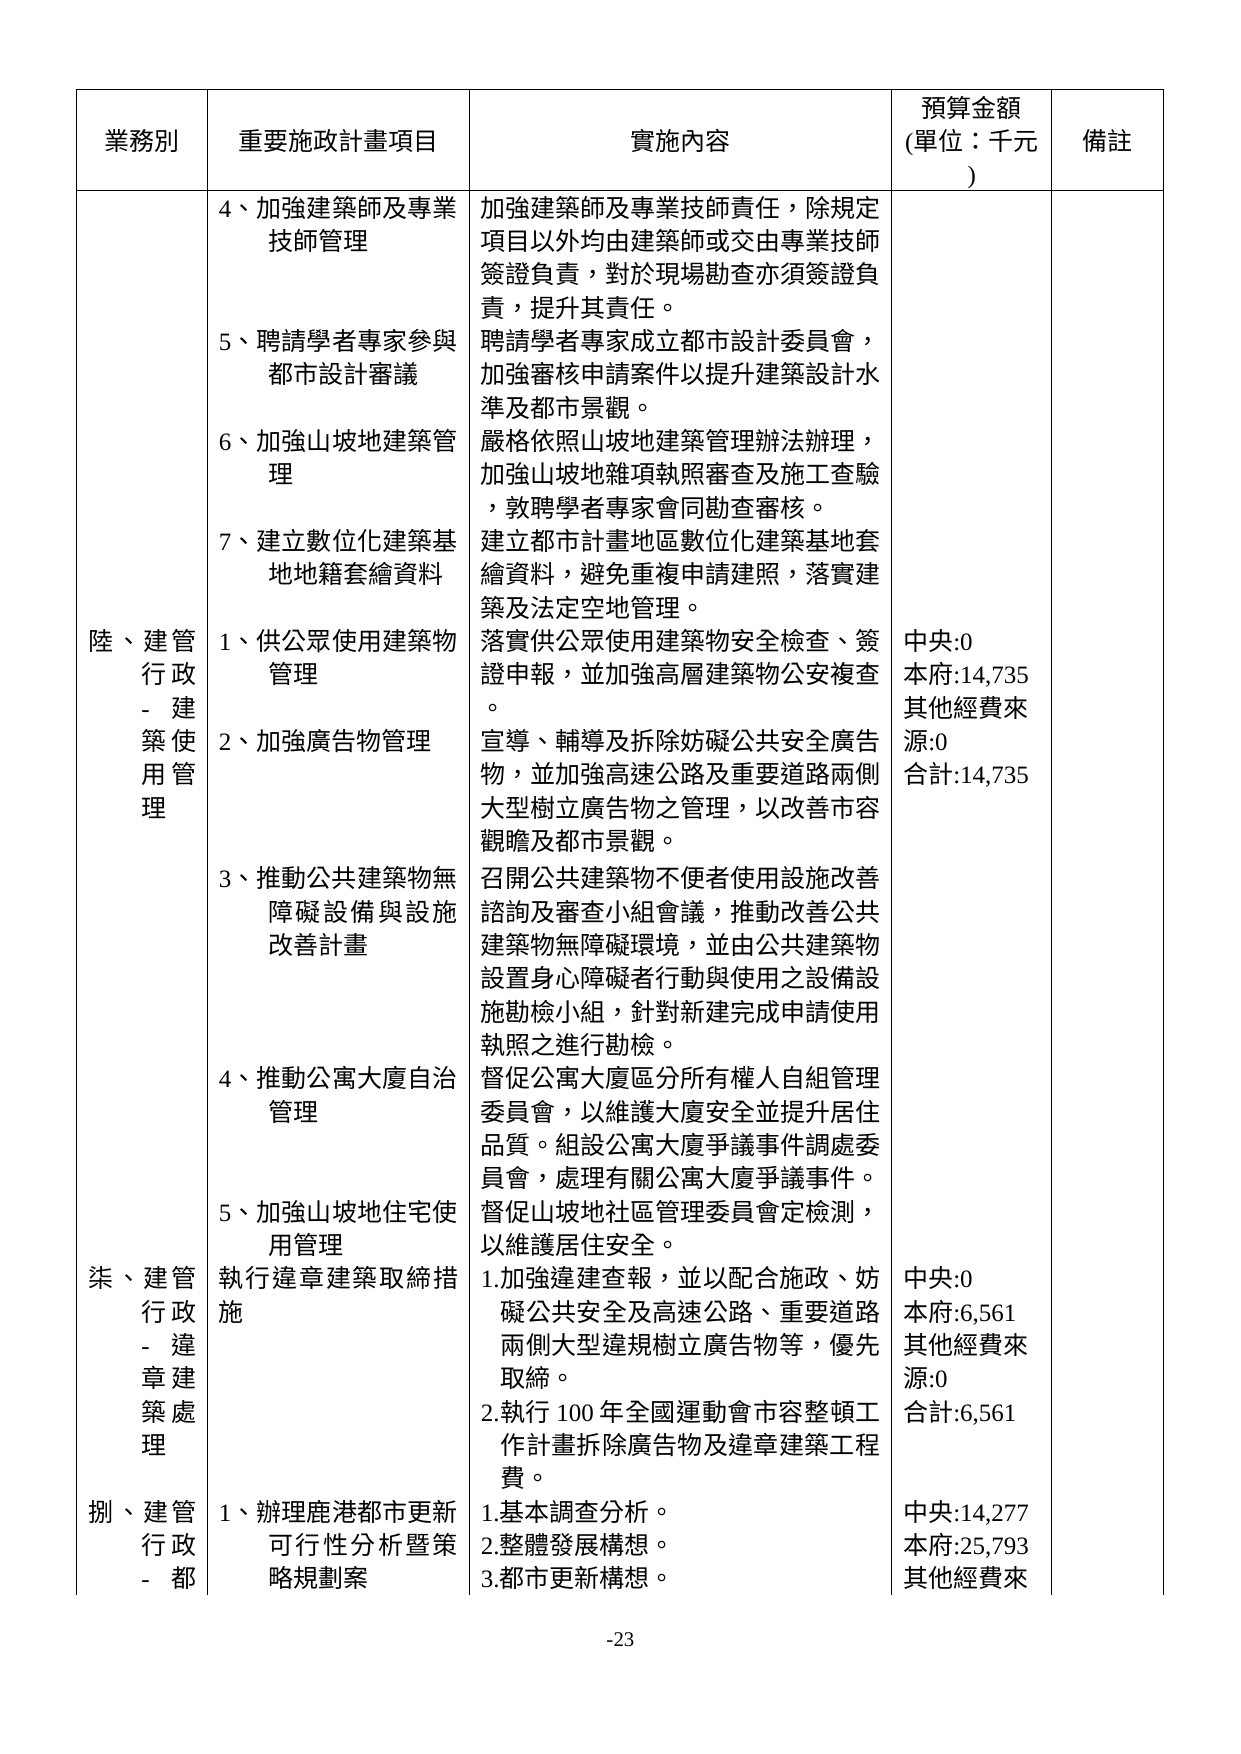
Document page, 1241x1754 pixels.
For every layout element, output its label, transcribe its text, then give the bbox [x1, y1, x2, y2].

table_cell [1052, 324, 1163, 424]
table_cell 陸、建管行政-建築使用管理 [77, 624, 207, 861]
table_header 業務別 [77, 90, 207, 190]
table_cell [892, 1061, 1051, 1194]
table_cell 嚴格依照山坡地建築管理辦法辦理，加強山坡地雜項執照審查及施工查驗，敦聘學者專家會同勘查審核。 [470, 424, 891, 524]
table_cell [1052, 861, 1163, 1061]
table_cell 中央:0 本府:14,735 其他經費來源:0 合計:14,735 [892, 624, 1051, 861]
table_cell 中央:14,277 本府:25,793 其他經費來 [892, 1495, 1051, 1594]
table_cell 捌、建管行政-都 [77, 1495, 207, 1594]
table_cell 供公眾使用建築物管理 [208, 624, 469, 724]
table_cell 加強山坡地建築管理 [208, 424, 469, 524]
table_cell 聘請學者專家參與都市設計審議 [208, 324, 469, 424]
table_cell 1.加強違建查報，並以配合施政、妨礙公共安全及高速公路、重要道路兩側大型違規樹立廣告物等，優先取締。 2.執行100年全國運動會市容整頓工作計畫拆除廣告物及違章建築工程費。 [470, 1261, 891, 1494]
table_cell 召開公共建築物不便者使用設施改善諮詢及審查小組會議，推動改善公共建築物無障礙環境，並由公共建築物設置身心障礙者行動與使用之設備設施勘檢小組，針對新建完成申請使用執照之進行勘檢。 [470, 861, 891, 1061]
table_cell 落實供公眾使用建築物安全檢查、簽證申報，並加強高層建築物公安複查。 [470, 624, 891, 724]
table_cell 建立數位化建築基地地籍套繪資料 [208, 524, 469, 624]
table_cell 聘請學者專家成立都市設計委員會，加強審核申請案件以提升建築設計水準及都市景觀。 [470, 324, 891, 424]
table_header 預算金額 (單位：千元) [892, 90, 1051, 190]
table_cell 加強山坡地住宅使用管理 [208, 1195, 469, 1261]
table_cell 加強建築師及專業技師管理 [208, 191, 469, 324]
table_cell 中央:0 本府:6,561 其他經費來源:0 合計:6,561 [892, 1261, 1051, 1494]
table_cell [1052, 624, 1163, 724]
table_cell [892, 861, 1051, 1061]
table_cell [1052, 724, 1163, 861]
table_cell 推動公共建築物無障礙設備與設施改善計畫 [208, 861, 469, 1061]
table_cell [892, 424, 1051, 524]
table_cell [77, 524, 207, 624]
table_header 實施內容 [470, 90, 891, 190]
table_header 重要施政計畫項目 [208, 90, 469, 190]
table_cell [1052, 424, 1163, 524]
table_cell [1052, 1495, 1163, 1594]
table_cell 督促山坡地社區管理委員會定檢測，以維護居住安全。 [470, 1195, 891, 1261]
table_cell 建立都市計畫地區數位化建築基地套繪資料，避免重複申請建照，落實建築及法定空地管理。 [470, 524, 891, 624]
table_cell [1052, 1061, 1163, 1194]
table_cell [77, 324, 207, 424]
table_cell [892, 1195, 1051, 1261]
table_cell 加強建築師及專業技師責任，除規定項目以外均由建築師或交由專業技師簽證負責，對於現場勘查亦須簽證負責，提升其責任。 [470, 191, 891, 324]
table_cell [1052, 1261, 1163, 1494]
table_cell [892, 524, 1051, 624]
table_cell [77, 1061, 207, 1194]
table_cell [77, 191, 207, 324]
table_cell 宣導、輔導及拆除妨礙公共安全廣告物，並加強高速公路及重要道路兩側大型樹立廣告物之管理，以改善市容觀瞻及都市景觀。 [470, 724, 891, 861]
table_cell 柒、建管行政-違章建築處理 [77, 1261, 207, 1494]
table_header 備註 [1052, 90, 1163, 190]
table_cell 辦理鹿港都市更新可行性分析暨策略規劃案 [208, 1495, 469, 1594]
table_cell [892, 191, 1051, 324]
table_cell [77, 424, 207, 524]
table_cell 加強廣告物管理 [208, 724, 469, 861]
table_cell [77, 1195, 207, 1261]
table_cell 推動公寓大廈自治管理 [208, 1061, 469, 1194]
table_cell 督促公寓大廈區分所有權人自組管理委員會，以維護大廈安全並提升居住品質。組設公寓大廈爭議事件調處委員會，處理有關公寓大廈爭議事件。 [470, 1061, 891, 1194]
table_cell [1052, 524, 1163, 624]
table_cell [77, 861, 207, 1061]
table_cell 1.基本調查分析。 2.整體發展構想。 3.都市更新構想。 [470, 1495, 891, 1594]
table_cell [1052, 191, 1163, 324]
table_cell 執行違章建築取締措施 [208, 1261, 469, 1494]
table_cell [892, 324, 1051, 424]
table_cell [1052, 1195, 1163, 1261]
